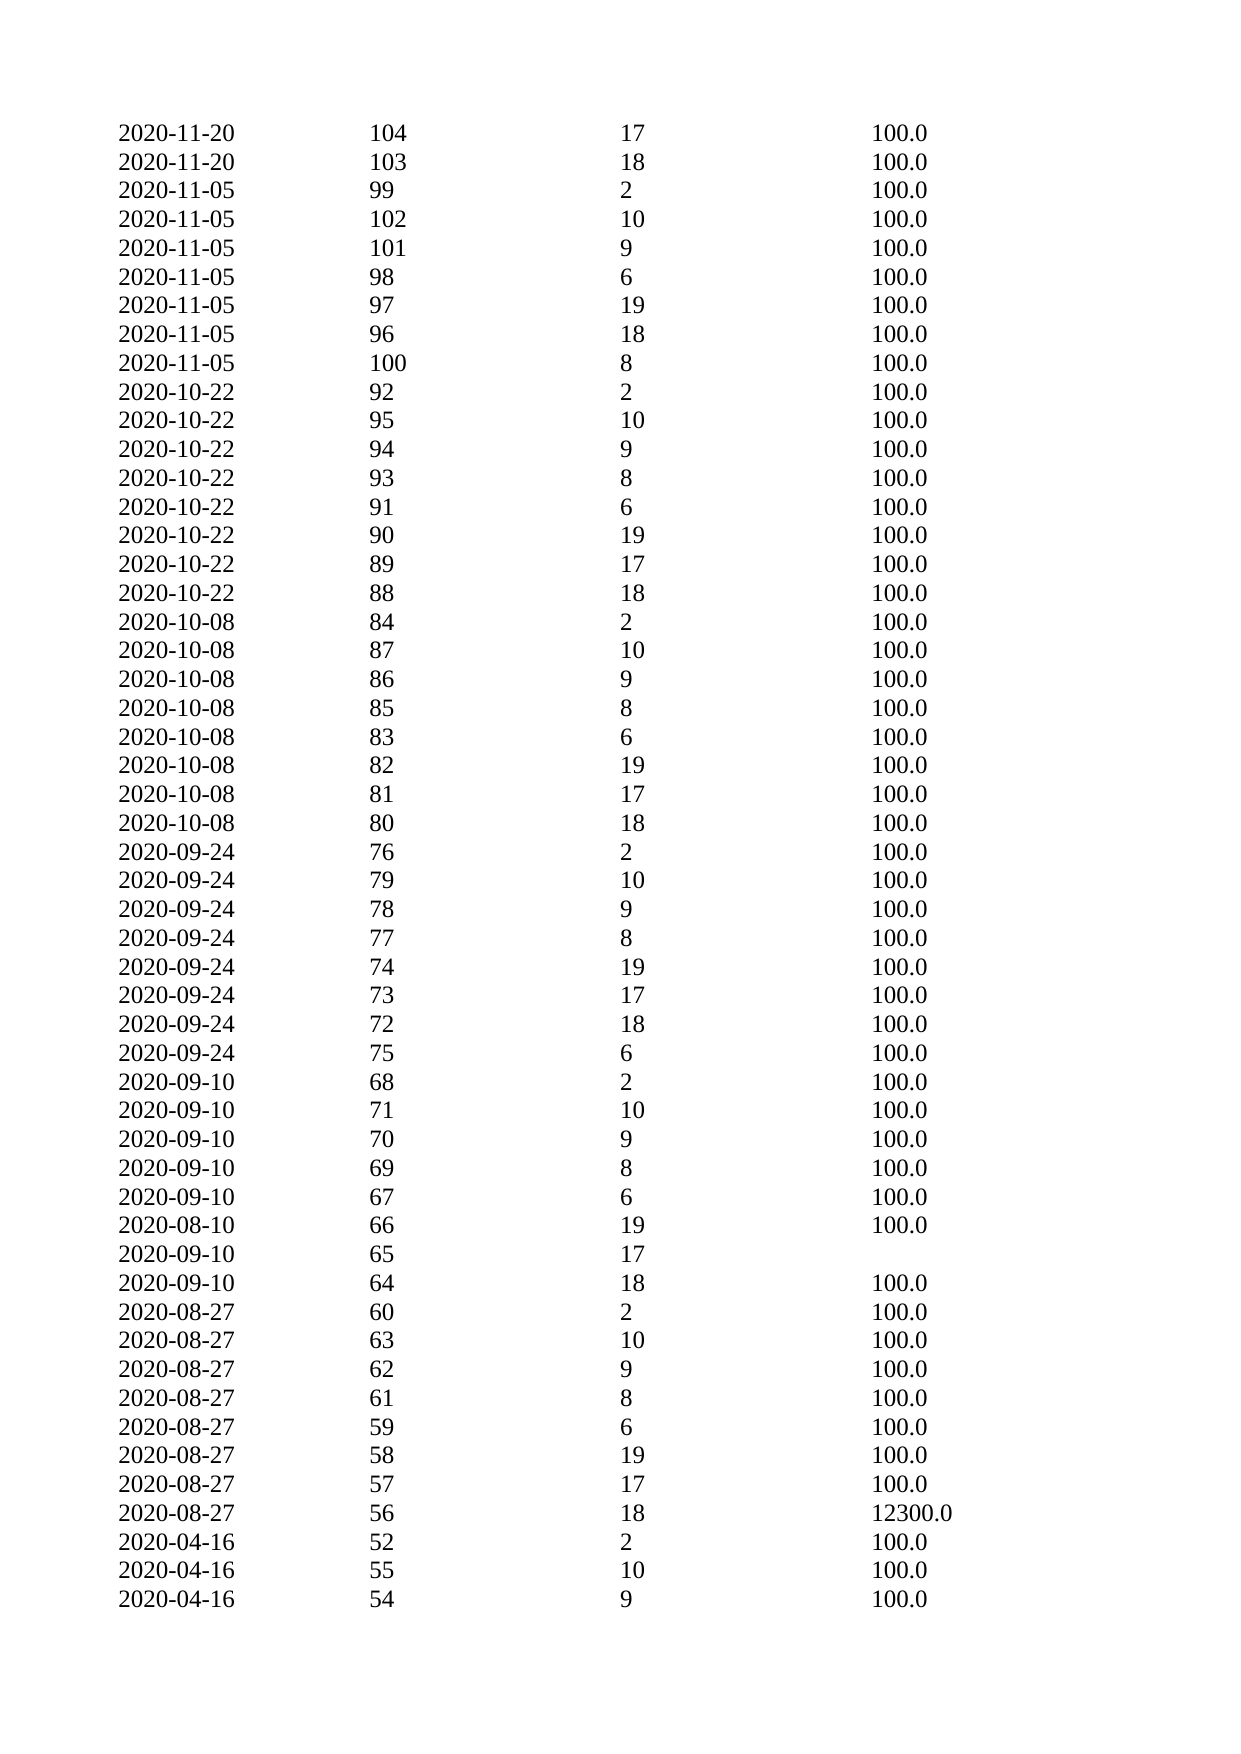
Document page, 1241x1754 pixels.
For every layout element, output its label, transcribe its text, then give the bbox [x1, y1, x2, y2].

table_cell 100.0 [871, 1153, 1122, 1182]
table_cell 102 [369, 204, 620, 233]
table_cell 2020-04-16 [118, 1556, 369, 1584]
table_cell 2020-08-27 [118, 1326, 369, 1354]
table_cell 2 [620, 377, 871, 406]
table_cell 104 [369, 118, 620, 147]
table_cell 82 [369, 751, 620, 779]
table_cell 66 [369, 1211, 620, 1239]
table_cell 75 [369, 1038, 620, 1067]
table_cell 2020-10-08 [118, 751, 369, 779]
table_cell 2 [620, 837, 871, 866]
table_cell 100 [369, 348, 620, 377]
table_cell 100.0 [871, 1441, 1122, 1469]
table_cell 54 [369, 1584, 620, 1613]
table_cell 100.0 [871, 1383, 1122, 1412]
table_cell 2020-11-05 [118, 319, 369, 348]
table_cell 100.0 [871, 837, 1122, 866]
table_cell 2020-09-10 [118, 1124, 369, 1153]
table_cell 2020-09-10 [118, 1153, 369, 1182]
table_cell 10 [620, 636, 871, 664]
table_cell 2020-11-05 [118, 262, 369, 291]
table_cell 100.0 [871, 1469, 1122, 1498]
table_cell 2020-09-24 [118, 837, 369, 866]
table_cell 72 [369, 1009, 620, 1038]
table_cell 6 [620, 1038, 871, 1067]
table_cell 99 [369, 176, 620, 204]
table_cell 100.0 [871, 377, 1122, 406]
table_cell 100.0 [871, 952, 1122, 981]
table_cell 18 [620, 1009, 871, 1038]
table_cell 100.0 [871, 262, 1122, 291]
table_cell 2020-11-05 [118, 233, 369, 262]
table_cell 87 [369, 636, 620, 664]
table_cell 2020-10-08 [118, 664, 369, 693]
table_cell 2020-09-10 [118, 1239, 369, 1268]
table_cell 100.0 [871, 751, 1122, 779]
table_cell 2020-09-24 [118, 952, 369, 981]
table_cell 12300.0 [871, 1498, 1122, 1527]
table_cell 100.0 [871, 1556, 1122, 1584]
table_cell 100.0 [871, 1038, 1122, 1067]
table_cell 2020-11-05 [118, 204, 369, 233]
table_cell 100.0 [871, 233, 1122, 262]
table_cell 17 [620, 549, 871, 578]
table_cell 90 [369, 521, 620, 549]
table_cell 2020-08-27 [118, 1383, 369, 1412]
table_cell 100.0 [871, 693, 1122, 722]
table_cell 2020-10-22 [118, 377, 369, 406]
table_cell 2020-10-08 [118, 779, 369, 808]
table_cell 100.0 [871, 1527, 1122, 1556]
table_cell 6 [620, 722, 871, 751]
table_cell 76 [369, 837, 620, 866]
table_cell 2020-10-22 [118, 492, 369, 521]
table_cell 88 [369, 578, 620, 607]
table_cell 6 [620, 1412, 871, 1441]
table_cell 100.0 [871, 578, 1122, 607]
table_cell 58 [369, 1441, 620, 1469]
table_cell 100.0 [871, 981, 1122, 1009]
table_cell 64 [369, 1268, 620, 1297]
table_cell 84 [369, 607, 620, 636]
table_cell 83 [369, 722, 620, 751]
table_cell 2020-08-27 [118, 1412, 369, 1441]
table_cell 2020-09-24 [118, 894, 369, 923]
table_cell 100.0 [871, 894, 1122, 923]
table_cell 2020-11-20 [118, 147, 369, 176]
table_cell 2020-10-08 [118, 693, 369, 722]
table_cell 100.0 [871, 866, 1122, 894]
table_cell 8 [620, 463, 871, 492]
table_cell 100.0 [871, 549, 1122, 578]
table_cell 6 [620, 492, 871, 521]
table_cell 2020-10-22 [118, 406, 369, 434]
table_cell 2 [620, 1067, 871, 1096]
table_cell 98 [369, 262, 620, 291]
table_cell 100.0 [871, 176, 1122, 204]
table_cell 79 [369, 866, 620, 894]
table_cell 100.0 [871, 1584, 1122, 1613]
table_cell 8 [620, 1383, 871, 1412]
table_cell 2 [620, 176, 871, 204]
table_cell 2020-08-10 [118, 1211, 369, 1239]
table_cell 100.0 [871, 291, 1122, 319]
table_cell 100.0 [871, 1009, 1122, 1038]
table_cell 100.0 [871, 118, 1122, 147]
table_cell 100.0 [871, 636, 1122, 664]
table_cell 74 [369, 952, 620, 981]
table_cell 19 [620, 521, 871, 549]
table_cell 10 [620, 406, 871, 434]
table_cell 81 [369, 779, 620, 808]
table_cell 100.0 [871, 1354, 1122, 1383]
table_cell 18 [620, 319, 871, 348]
table_cell 85 [369, 693, 620, 722]
table_cell 19 [620, 952, 871, 981]
table_cell 100.0 [871, 722, 1122, 751]
table_cell 8 [620, 1153, 871, 1182]
table_cell 100.0 [871, 348, 1122, 377]
table_cell 2020-09-24 [118, 981, 369, 1009]
table_cell 100.0 [871, 1211, 1122, 1239]
table_cell 2020-10-08 [118, 636, 369, 664]
table_cell 2020-10-22 [118, 578, 369, 607]
table_cell 17 [620, 779, 871, 808]
table_cell 100.0 [871, 808, 1122, 837]
table_cell 78 [369, 894, 620, 923]
table_cell 9 [620, 434, 871, 463]
table_cell 55 [369, 1556, 620, 1584]
table_cell 9 [620, 1124, 871, 1153]
table_cell 19 [620, 291, 871, 319]
table_cell 2 [620, 1527, 871, 1556]
table_cell 2020-09-24 [118, 1009, 369, 1038]
table_cell 101 [369, 233, 620, 262]
table_cell 2020-09-10 [118, 1182, 369, 1211]
table_cell 100.0 [871, 1268, 1122, 1297]
table_cell 100.0 [871, 923, 1122, 952]
table_cell 18 [620, 578, 871, 607]
table_cell 2020-04-16 [118, 1584, 369, 1613]
table_cell 56 [369, 1498, 620, 1527]
table_cell 68 [369, 1067, 620, 1096]
table_cell 70 [369, 1124, 620, 1153]
table_cell 2020-11-20 [118, 118, 369, 147]
table_cell 10 [620, 204, 871, 233]
table_cell 100.0 [871, 406, 1122, 434]
table_cell 10 [620, 1556, 871, 1584]
table_cell 18 [620, 147, 871, 176]
table_cell 60 [369, 1297, 620, 1326]
table_cell 100.0 [871, 1067, 1122, 1096]
table_cell 100.0 [871, 1326, 1122, 1354]
table_cell 100.0 [871, 434, 1122, 463]
table_cell 57 [369, 1469, 620, 1498]
table_cell 2020-10-08 [118, 607, 369, 636]
table_cell [871, 1239, 1122, 1268]
table_cell 97 [369, 291, 620, 319]
table_cell 8 [620, 693, 871, 722]
table_cell 2 [620, 607, 871, 636]
table_cell 2020-10-22 [118, 521, 369, 549]
table_cell 17 [620, 1239, 871, 1268]
table_cell 19 [620, 1211, 871, 1239]
table_cell 100.0 [871, 147, 1122, 176]
table_cell 9 [620, 664, 871, 693]
table_cell 2020-09-24 [118, 923, 369, 952]
table_cell 2 [620, 1297, 871, 1326]
table_cell 2020-09-10 [118, 1067, 369, 1096]
table_cell 2020-08-27 [118, 1297, 369, 1326]
table_cell 100.0 [871, 463, 1122, 492]
table_cell 2020-08-27 [118, 1469, 369, 1498]
table_cell 17 [620, 981, 871, 1009]
table_cell 10 [620, 1096, 871, 1124]
table_cell 100.0 [871, 204, 1122, 233]
table_cell 67 [369, 1182, 620, 1211]
table_cell 69 [369, 1153, 620, 1182]
table_cell 10 [620, 1326, 871, 1354]
table_cell 8 [620, 348, 871, 377]
table_cell 62 [369, 1354, 620, 1383]
table_cell 100.0 [871, 1412, 1122, 1441]
table_cell 9 [620, 1354, 871, 1383]
table_cell 9 [620, 1584, 871, 1613]
table_cell 2020-08-27 [118, 1354, 369, 1383]
table_cell 2020-10-08 [118, 808, 369, 837]
table_cell 77 [369, 923, 620, 952]
table_cell 6 [620, 262, 871, 291]
table_cell 2020-09-24 [118, 1038, 369, 1067]
table_cell 80 [369, 808, 620, 837]
table_cell 2020-04-16 [118, 1527, 369, 1556]
table_cell 63 [369, 1326, 620, 1354]
table_cell 2020-11-05 [118, 176, 369, 204]
table_cell 9 [620, 233, 871, 262]
table_cell 100.0 [871, 664, 1122, 693]
table_cell 10 [620, 866, 871, 894]
table_cell 2020-11-05 [118, 291, 369, 319]
table_cell 93 [369, 463, 620, 492]
table_cell 2020-10-22 [118, 434, 369, 463]
table_cell 18 [620, 1268, 871, 1297]
table_cell 17 [620, 1469, 871, 1498]
table_cell 18 [620, 808, 871, 837]
table_cell 103 [369, 147, 620, 176]
table_cell 18 [620, 1498, 871, 1527]
table_cell 2020-08-27 [118, 1498, 369, 1527]
table_cell 2020-09-10 [118, 1096, 369, 1124]
table_cell 2020-10-08 [118, 722, 369, 751]
table_cell 2020-09-24 [118, 866, 369, 894]
table_cell 2020-08-27 [118, 1441, 369, 1469]
table_cell 71 [369, 1096, 620, 1124]
table_cell 100.0 [871, 1124, 1122, 1153]
table_cell 2020-11-05 [118, 348, 369, 377]
table_cell 52 [369, 1527, 620, 1556]
table_cell 94 [369, 434, 620, 463]
table_cell 100.0 [871, 521, 1122, 549]
table_cell 61 [369, 1383, 620, 1412]
table_cell 100.0 [871, 779, 1122, 808]
table_cell 19 [620, 1441, 871, 1469]
table_cell 59 [369, 1412, 620, 1441]
table_cell 96 [369, 319, 620, 348]
table_cell 92 [369, 377, 620, 406]
table_cell 73 [369, 981, 620, 1009]
table_cell 100.0 [871, 607, 1122, 636]
table_cell 100.0 [871, 492, 1122, 521]
table_cell 91 [369, 492, 620, 521]
table_cell 100.0 [871, 1096, 1122, 1124]
table_cell 8 [620, 923, 871, 952]
table_cell 100.0 [871, 1297, 1122, 1326]
table_cell 2020-10-22 [118, 463, 369, 492]
table_cell 89 [369, 549, 620, 578]
table_cell 9 [620, 894, 871, 923]
table_cell 100.0 [871, 319, 1122, 348]
table_cell 100.0 [871, 1182, 1122, 1211]
table_cell 86 [369, 664, 620, 693]
table_cell 95 [369, 406, 620, 434]
table_cell 2020-09-10 [118, 1268, 369, 1297]
table_cell 6 [620, 1182, 871, 1211]
table_cell 19 [620, 751, 871, 779]
table_cell 65 [369, 1239, 620, 1268]
table_cell 2020-10-22 [118, 549, 369, 578]
table_cell 17 [620, 118, 871, 147]
